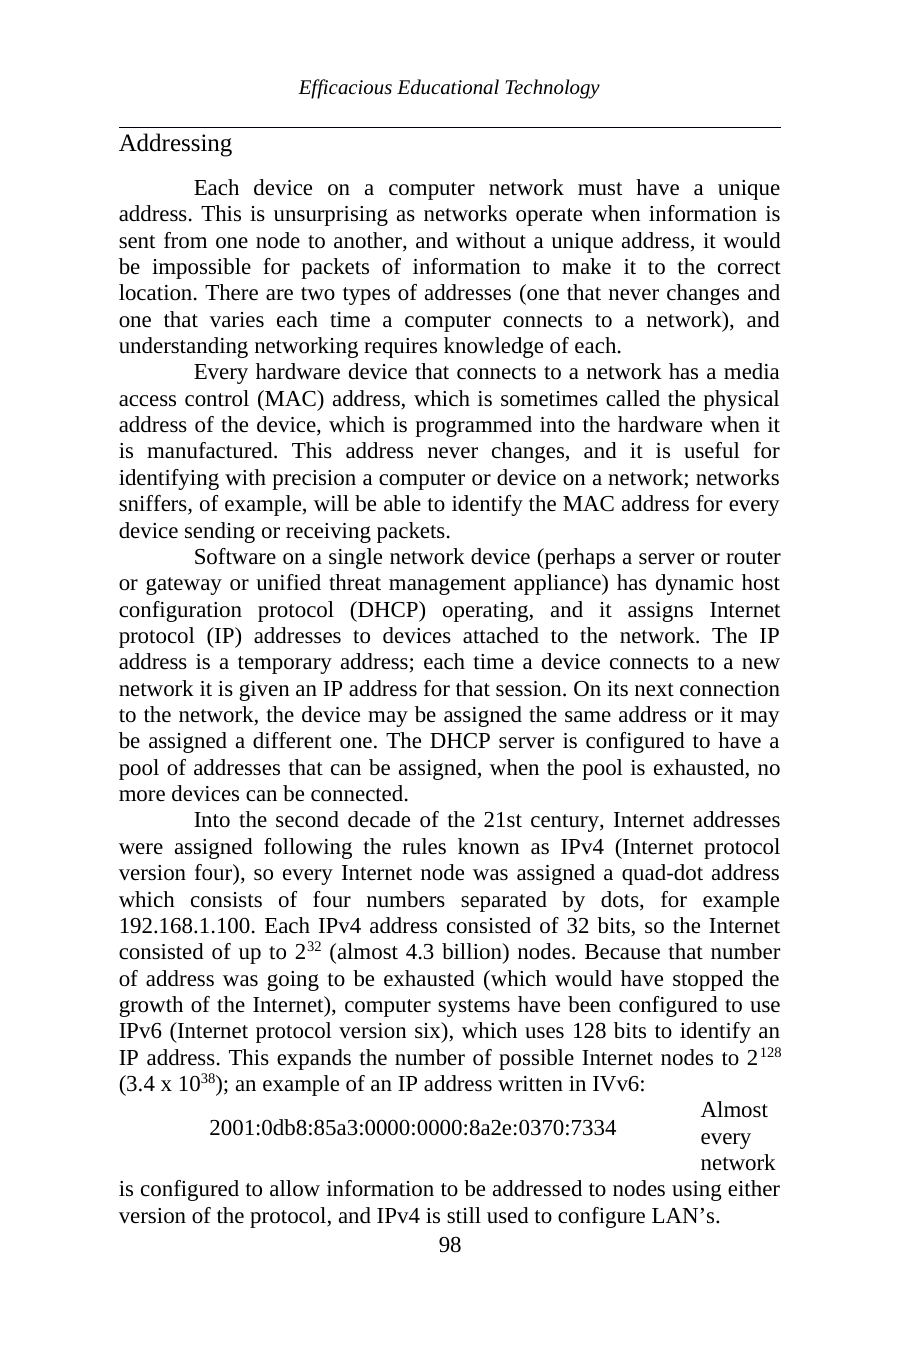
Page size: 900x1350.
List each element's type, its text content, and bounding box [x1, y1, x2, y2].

text Software on a single network device (perhaps a server or router or gateway or unified threat management appliance) has dynamic host configuration protocol (DHCP) operating, and it assigns Internet protocol (IP) addresses to devices attached to the network. The IP address is a temporary address; each time a device connects to a new network it is given an IP address for that session. On its next connection to the network, the device may be assigned the same address or it may be assigned a different one. The DHCP server is configured to have a pool of addresses that can be assigned, when the pool is exhausted, no more devices can be connected. [118, 543, 781, 807]
text 2001:0db8:85a3:0000:0000:8a2e:0370:7334 [134, 1114, 685, 1140]
text Into the second decade of the 21st century, Internet addresses were assigned following the rules known as IPv4 (Internet protocol version four), so every Internet node was assigned a quad-dot address which consists of four numbers separated by dots, for example 192.168.1.100. Each IPv4 address consisted of 32 bits, so the Internet consisted of up to 232 (almost 4.3 billion) nodes. Because that number of address was going to be exhausted (which would have stopped the growth of the Internet), computer systems have been configured to use IPv6 (Internet protocol version six), which uses 128 bits to identify an IP address. This expands the number of possible Internet nodes to 2128 (3.4 x 1038); an example of an IP address written in IVv6: [118, 807, 781, 1096]
text Almost every network is configured to allow information to be addressed to nodes using either version of the protocol, and IPv4 is still used to configure LAN’s. [118, 1096, 781, 1228]
text Every hardware device that connects to a network has a media access control (MAC) address, which is sometimes called the physical address of the device, which is programmed into the hardware when it is manufactured. This address never changes, and it is useful for identifying with precision a computer or device on a network; networks sniffers, of example, will be able to identify the MAC address for every device sending or receiving packets. [118, 358, 781, 543]
subtitle Addressing [118, 128, 781, 157]
text Each device on a computer network must have a unique address. This is unsurprising as networks operate when information is sent from one node to another, and without a unique address, it would be impossible for packets of information to make it to the correct location. There are two types of addresses (one that never changes and one that varies each time a computer connects to a network), and understanding networking requires knowledge of each. [118, 174, 781, 358]
